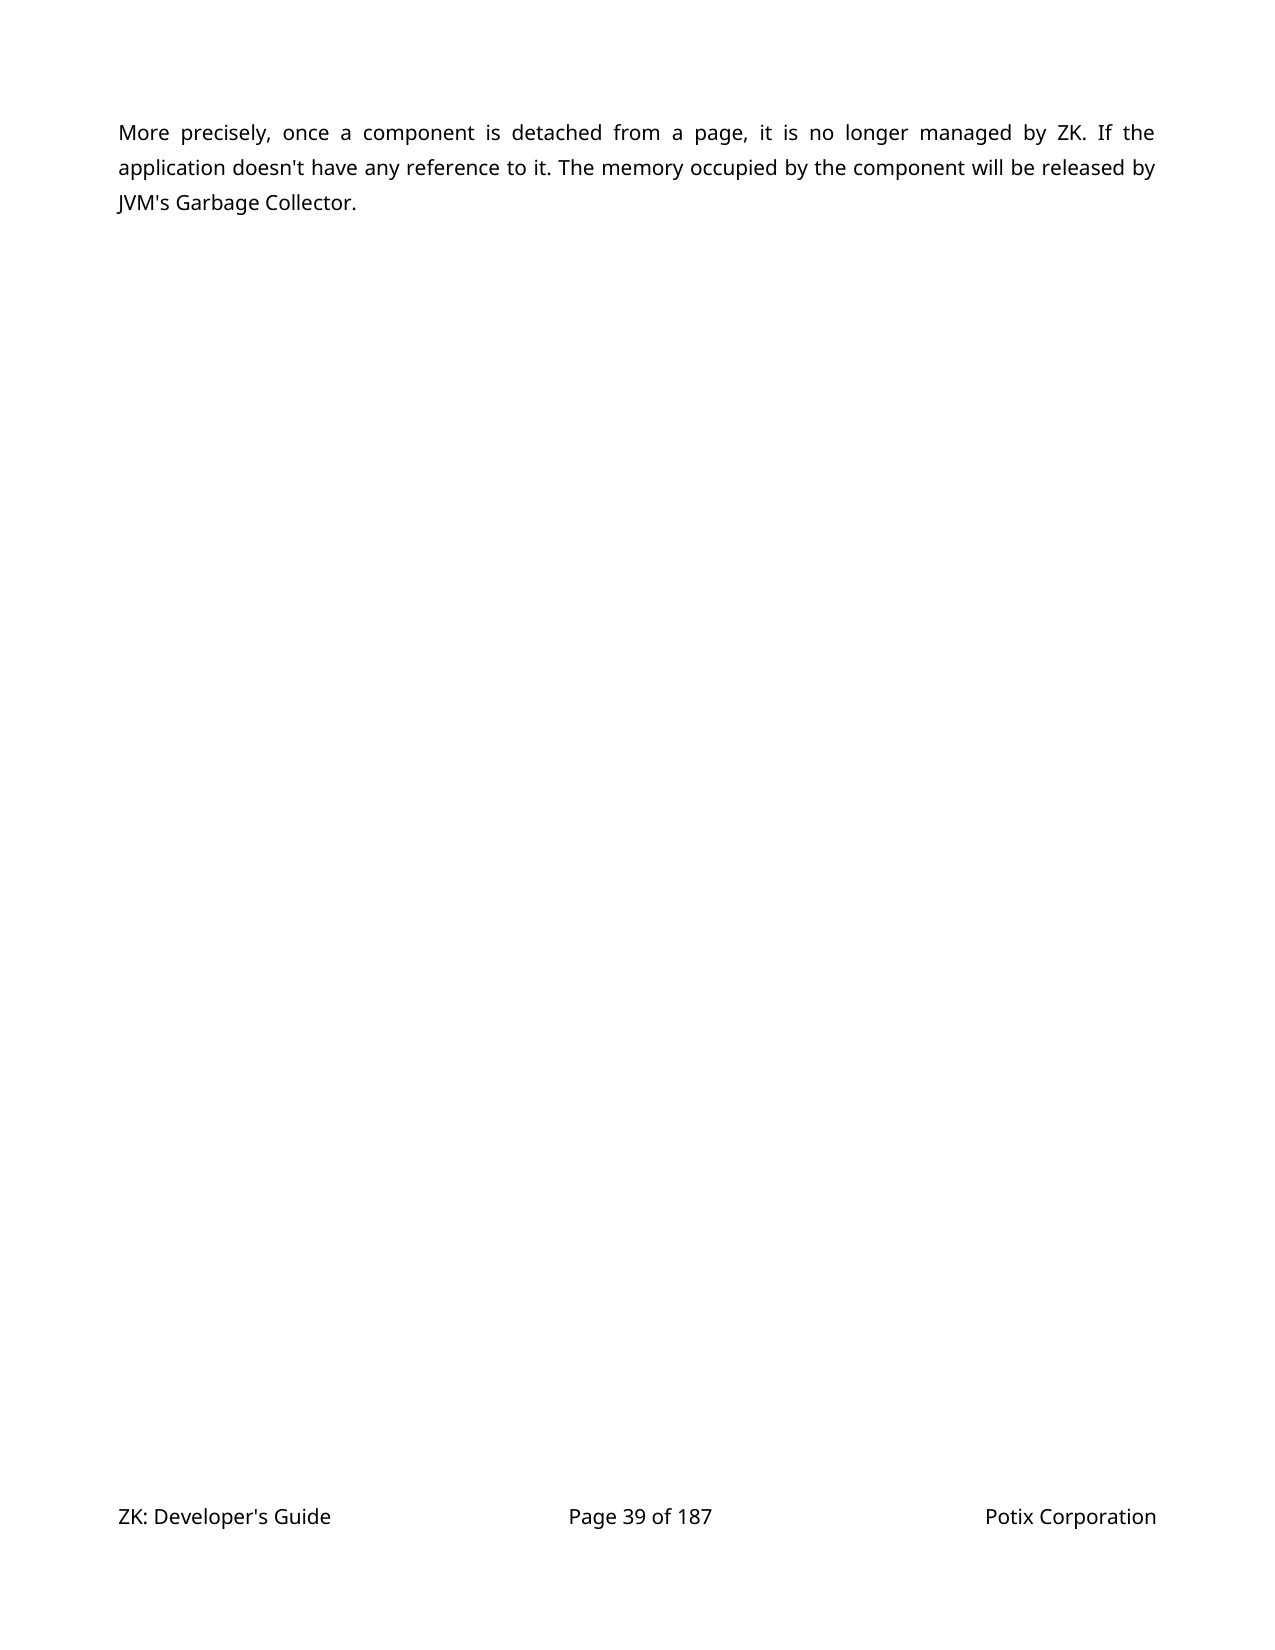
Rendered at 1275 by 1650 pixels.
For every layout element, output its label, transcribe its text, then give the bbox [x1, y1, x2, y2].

text More precisely, once a component is detached from a page, it is no longer managed by ZK. If the application doesn't have any reference to it. The memory occupied by the component will be released by JVM's Garbage Collector. [118, 118, 1157, 217]
